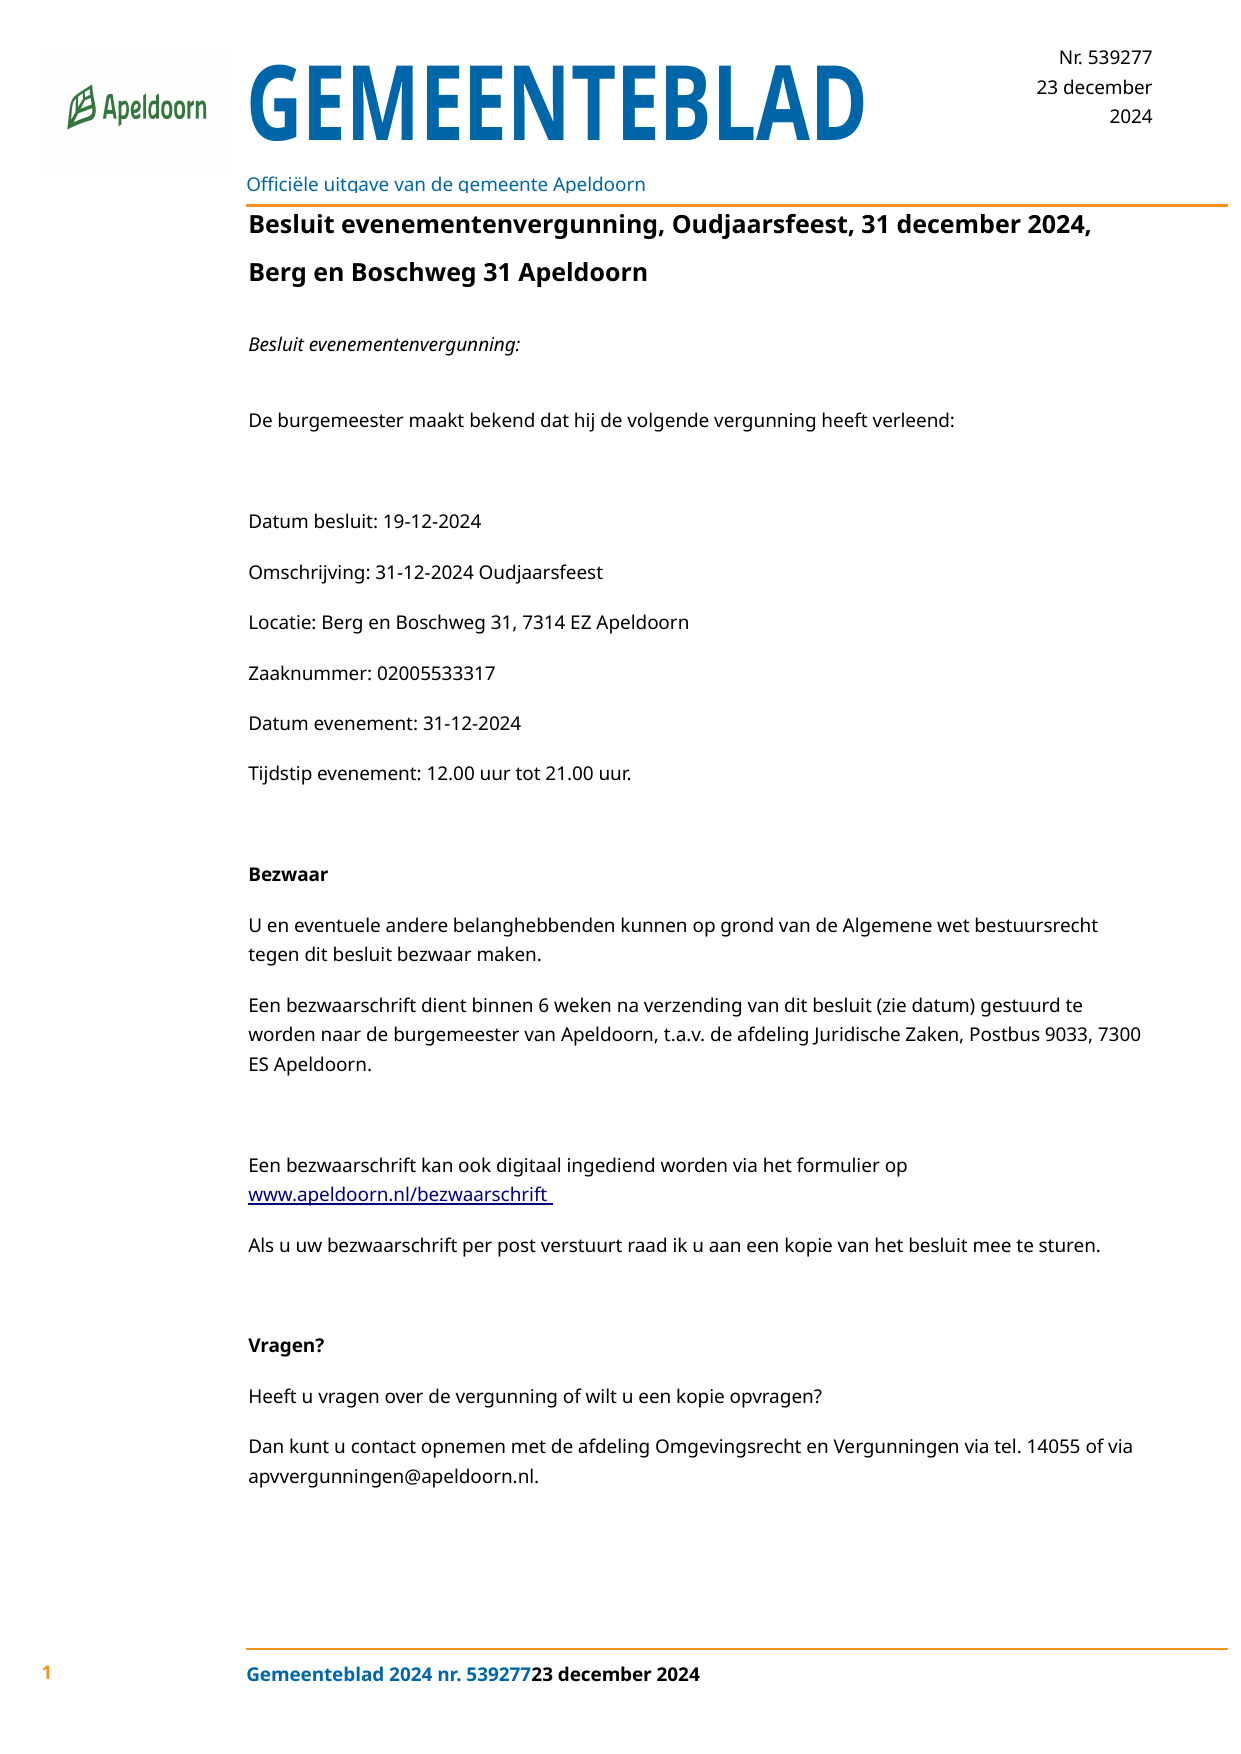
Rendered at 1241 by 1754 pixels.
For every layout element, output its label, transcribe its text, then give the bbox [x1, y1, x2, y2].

text Datum evenement: 31-12-2024 [248, 710, 1152, 736]
text Omschrijving: 31-12-2024 Oudjaarsfeest [248, 559, 1152, 584]
text Een bezwaarschrift dient binnen 6 weken na verzending van dit besluit (zie datum) gestuurd te worden naar de burgemeester van Apeldoorn, t.a.v. de afdeling Juridische Zaken, Postbus 9033, 7300 ES Apeldoorn. [248, 992, 1152, 1077]
text Tijdstip evenement: 12.00 uur tot 21.00 uur. [248, 761, 1152, 786]
text Datum besluit: 19-12-2024 [248, 508, 1152, 534]
text Locatie: Berg en Boschweg 31, 7314 EZ Apeldoorn [248, 609, 1152, 635]
text Vragen? [248, 1333, 1152, 1358]
text Bezwaar [248, 861, 1152, 887]
text U en eventuele andere belanghebbenden kunnen op grond van de Algemene wet bestuursrecht tegen dit besluit bezwaar maken. [248, 912, 1152, 967]
text Heeft u vragen over de vergunning of wilt u een kopie opvragen? [248, 1383, 1152, 1409]
text Besluit evenementenvergunning, Oudjaarsfeest, 31 december 2024, Berg en Boschweg 31 Apeldoorn [248, 207, 1152, 288]
text Besluit evenementenvergunning: [248, 331, 1152, 357]
text Zaaknummer: 02005533317 [248, 660, 1152, 685]
text De burgemeester maakt bekend dat hij de volgende vergunning heeft verleend: [248, 408, 1152, 433]
text Dan kunt u contact opnemen met de afdeling Omgevingsrecht en Vergunningen via tel. 14055 of via apvvergunningen@apeldoorn.nl. [248, 1433, 1152, 1489]
picture [41, 47, 231, 172]
text Als u uw bezwaarschrift per post verstuurt raad ik u aan een kopie van het besluit mee te sturen. [248, 1232, 1152, 1257]
text Een bezwaarschrift kan ook digitaal ingediend worden via het formulier op www.apeldoorn.nl/bezwaarschrift [248, 1152, 1152, 1207]
